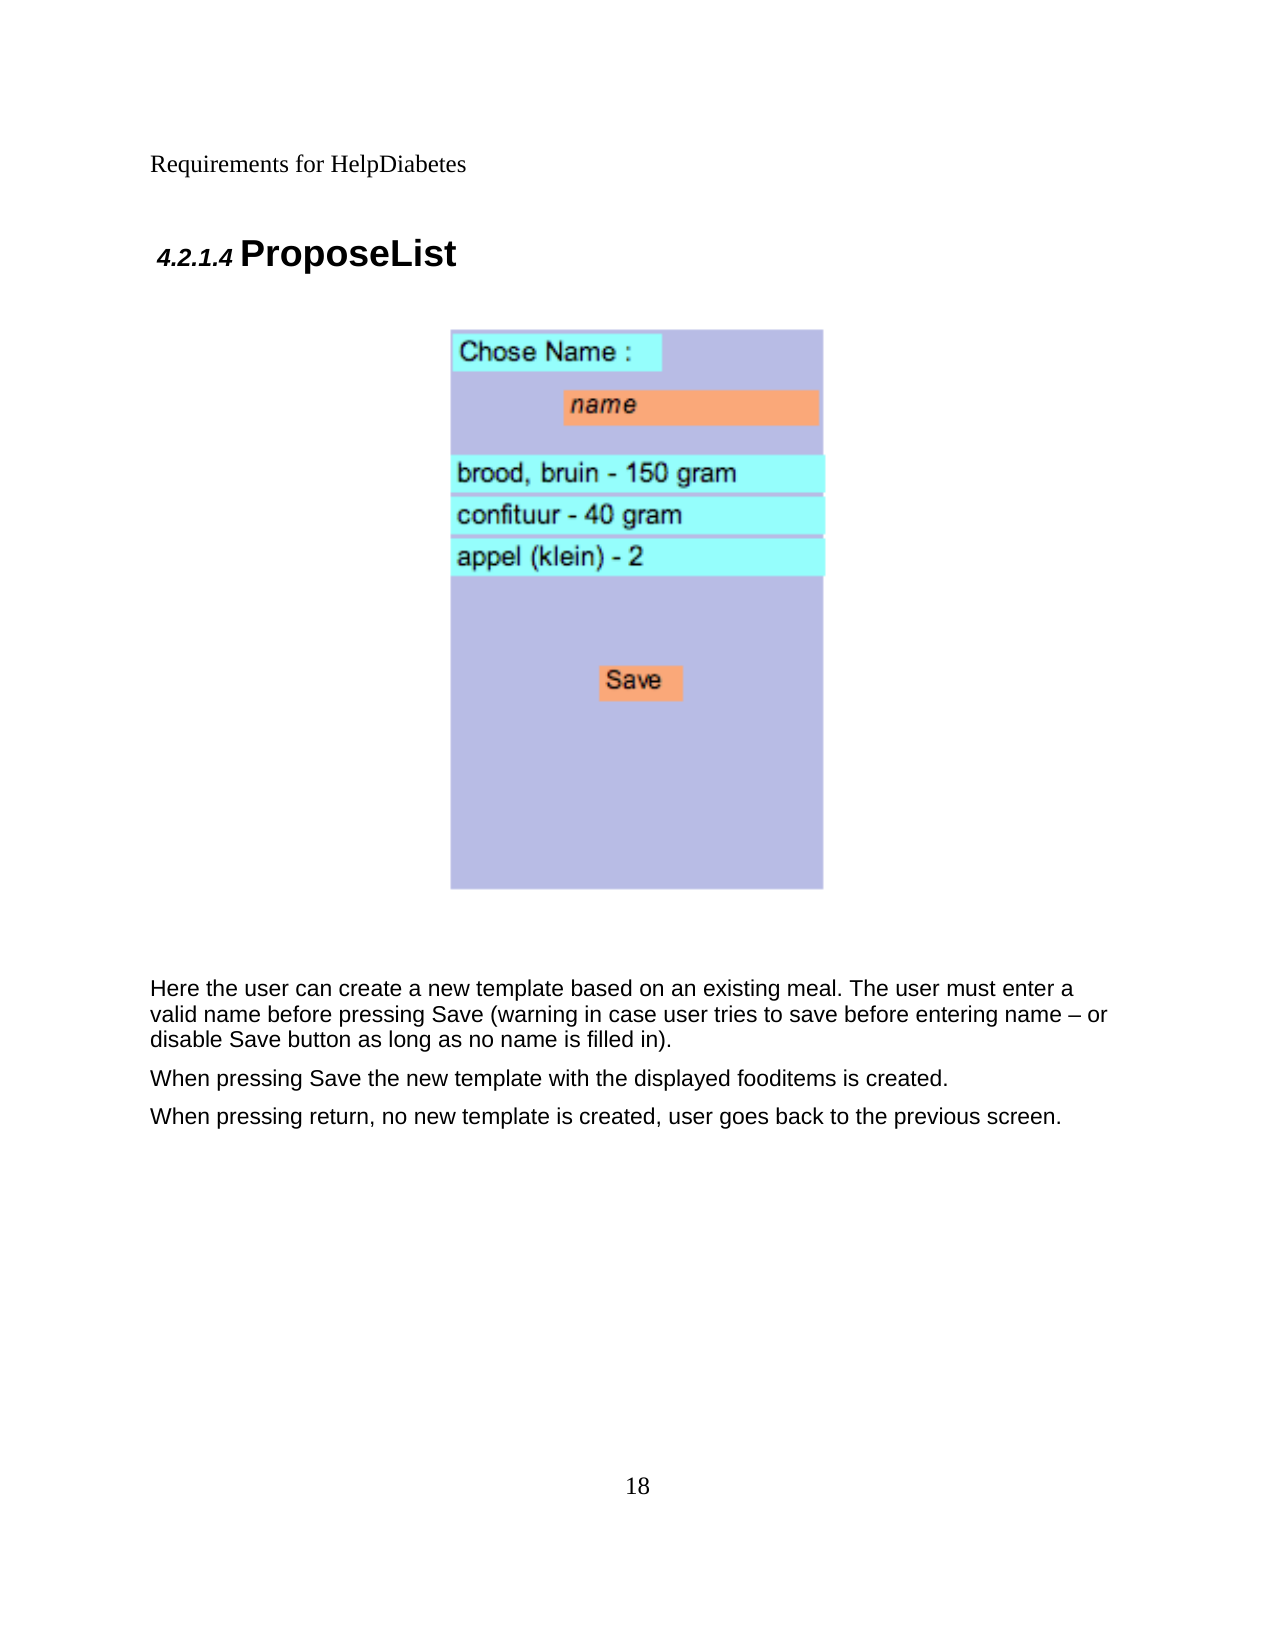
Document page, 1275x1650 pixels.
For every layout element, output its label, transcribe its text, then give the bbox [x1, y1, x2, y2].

text When pressing return, no new template is created, user goes back to the previous screen. [150, 1103, 1125, 1129]
picture [447, 326, 828, 896]
subtitle ProposeList [150, 232, 1125, 274]
text Here the user can create a new template based on an existing meal. The user must enter a valid name before pressing Save (warning in case user tries to save before entering name – or disable Save button as long as no name is filled in). [150, 976, 1125, 1053]
text When pressing Save the new template with the displayed fooditems is created. [150, 1065, 1125, 1091]
